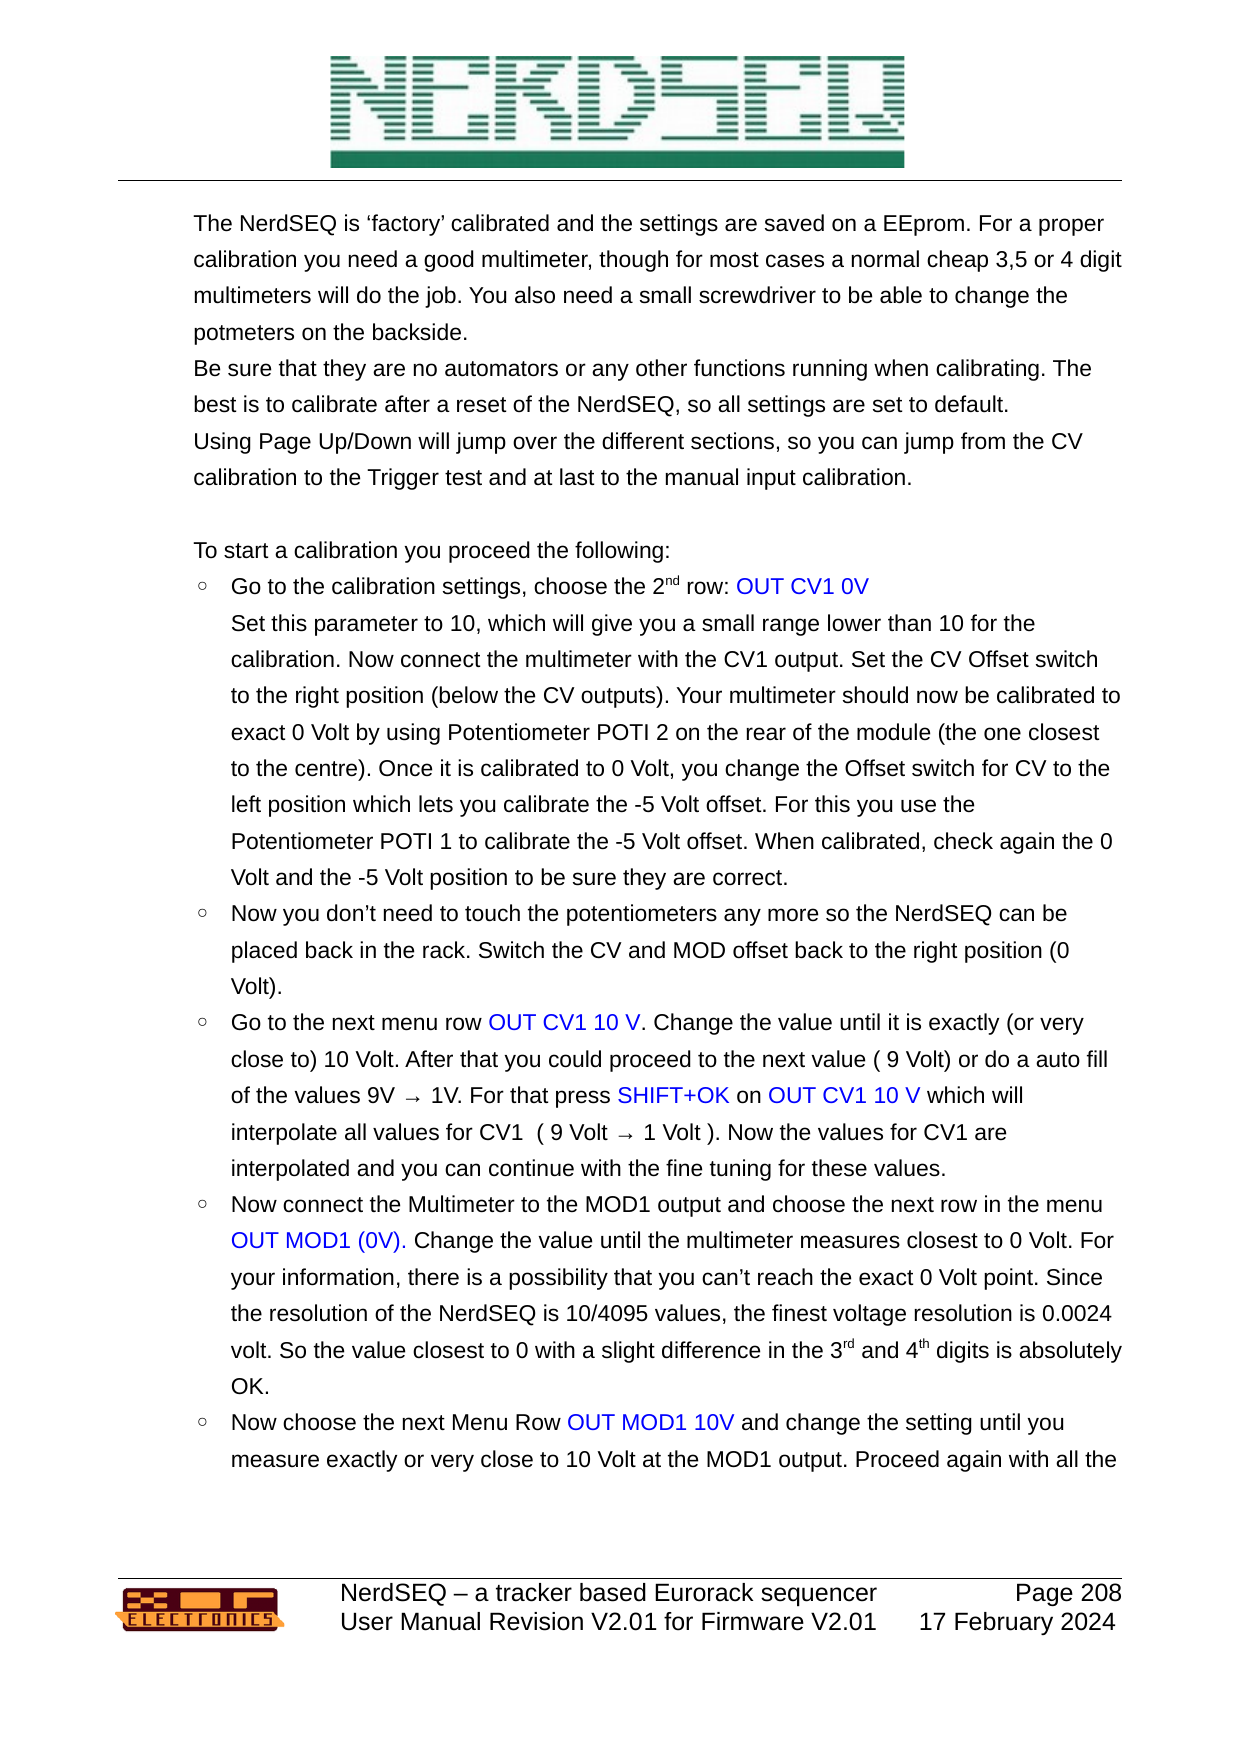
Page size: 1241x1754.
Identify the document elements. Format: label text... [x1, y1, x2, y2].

list Using Page Up/Down will jump over the different sections, so you can jump from the CV calibration to the Trigger test and at last to the manual input calibration. [156, 428, 1122, 490]
picture [330, 56, 905, 168]
list Now choose the next Menu Row OUT MOD1 10V and change the setting until you measure exactly or very close to 10 Volt at the MOD1 output. Proceed again with all the [193, 1409, 1122, 1472]
text The NerdSEQ is ‘factory’ calibrated and the settings are saved on a EEprom. For a proper calibration you need a good multimeter, though for most cases a normal cheap 3,5 or 4 digit multimeters will do the job. You also need a small screwdriver to be able to change the potmeters on the backside. [193, 209, 1122, 345]
text To start a calibration you proceed the following: [118, 537, 1122, 563]
list Go to the calibration settings, choose the 2nd row: OUT CV1 0V Set this parameter to 10, which will give you a small range lower than 10 for the calibration. Now connect the multimeter with the CV1 output. Set the CV Offset switch to the right position (below the CV outputs). Your multimeter should now be calibrated to exact 0 Volt by using Potentiometer POTI 2 on the rear of the module (the one closest to the centre). Once it is calibrated to 0 Volt, you change the Offset switch for CV to the left position which lets you calibrate the -5 Volt offset. For this you use the Potentiometer POTI 1 to calibrate the -5 Volt offset. When calibrated, check again the 0 Volt and the -5 Volt position to be sure they are correct. [193, 573, 1122, 890]
list Now you don’t need to touch the potentiometers any more so the NerdSEQ can be placed back in the rack. Switch the CV and MOD offset back to the right position (0 Volt). [193, 900, 1122, 999]
picture [115, 1584, 285, 1634]
list Go to the next menu row OUT CV1 10 V. Change the value until it is exactly (or very close to) 10 Volt. After that you could proceed to the next value ( 9 Volt) or do a auto fill of the values 9V → 1V. For that press SHIFT+OK on OUT CV1 10 V which will interpolate all values for CV1 ( 9 Volt → 1 Volt ). Now the values for CV1 are interpolated and you can continue with the fine tuning for these values. [193, 1009, 1122, 1181]
list Now connect the Multimeter to the MOD1 output and choose the next row in the menu OUT MOD1 (0V). Change the value until the multimeter measures closest to 0 Volt. For your information, there is a possibility that you can’t reach the exact 0 Volt point. Since the resolution of the NerdSEQ is 10/4095 values, the finest voltage resolution is 0.0024 volt. So the value closest to 0 with a slight difference in the 3rd and 4th digits is absolutely OK. [193, 1191, 1122, 1399]
list Be sure that they are no automators or any other functions running when calibrating. The best is to calibrate after a reset of the NerdSEQ, so all settings are set to default. [156, 355, 1122, 418]
